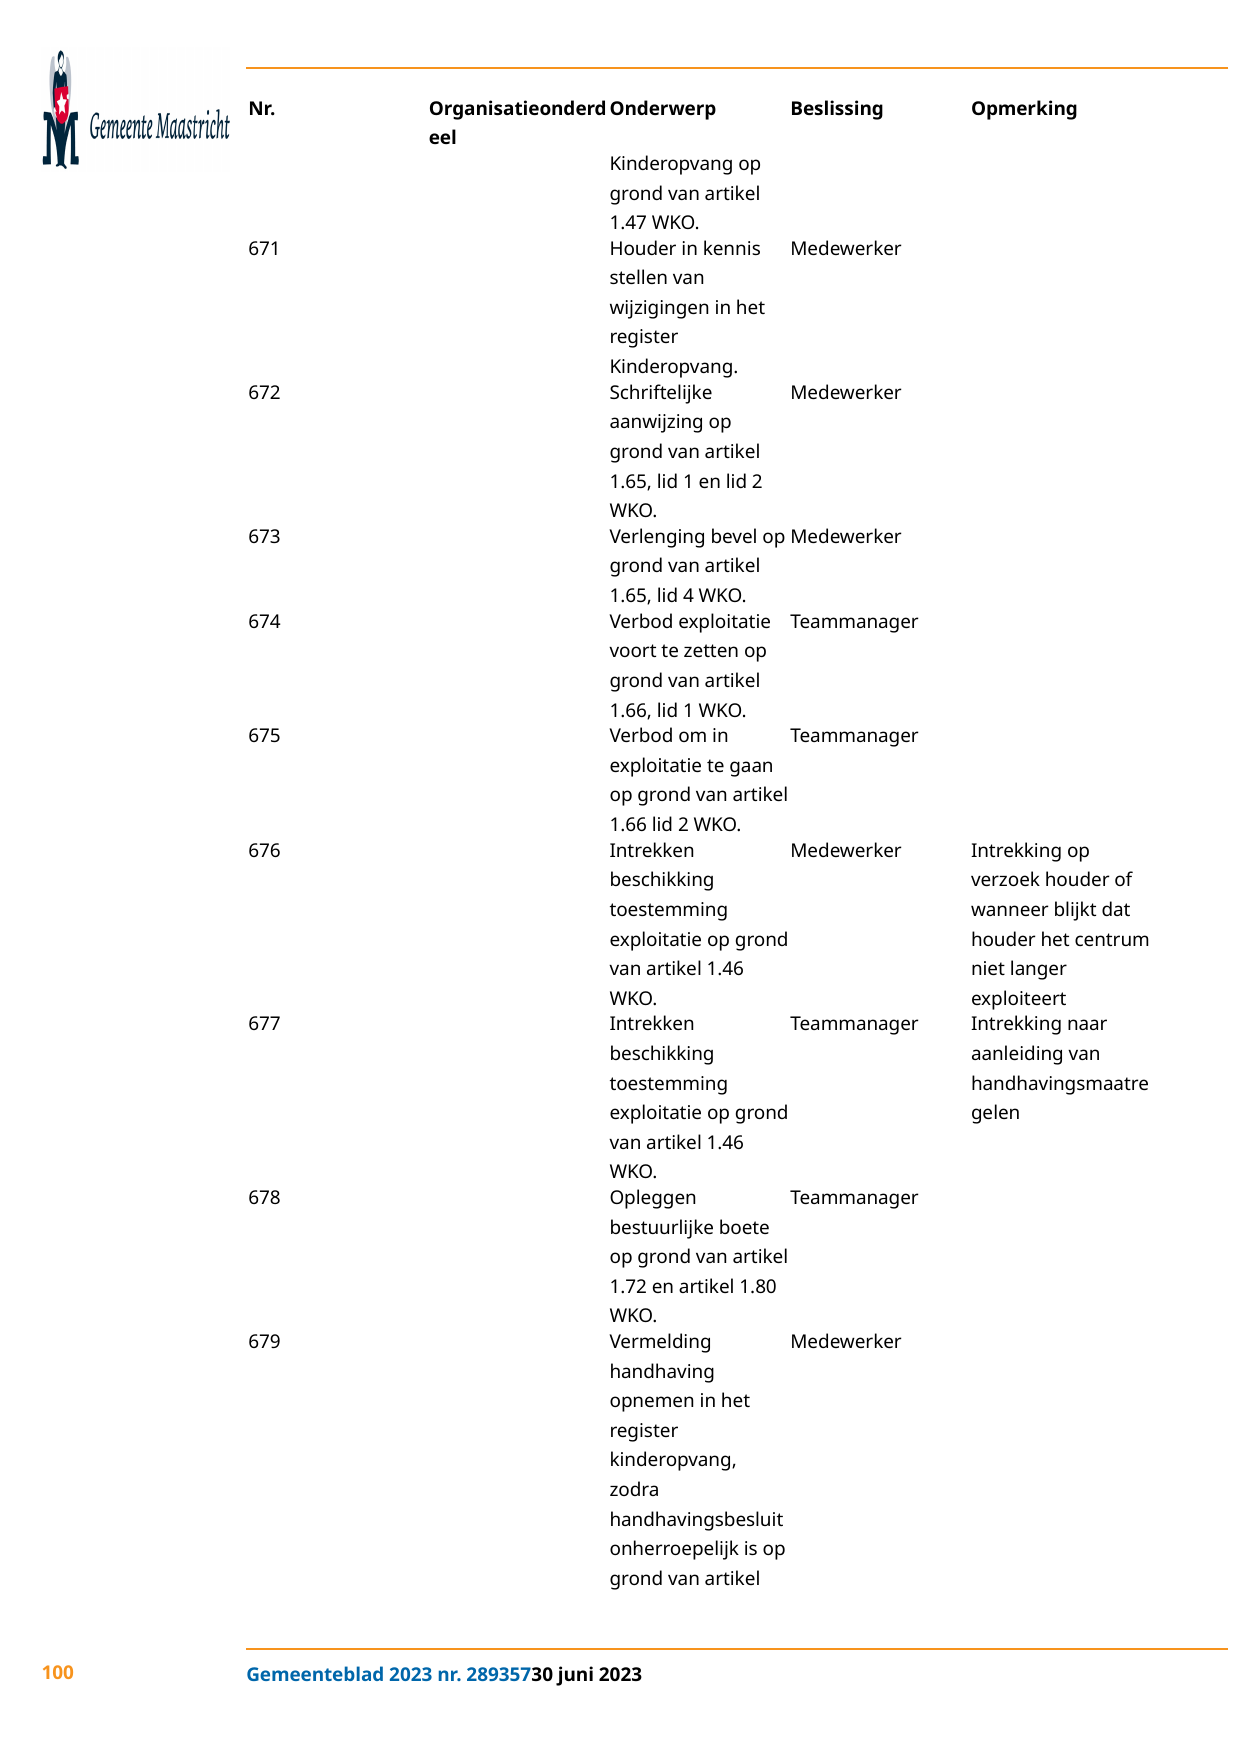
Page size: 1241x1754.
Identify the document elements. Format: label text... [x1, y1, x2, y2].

table_cell Opleggen bestuurlijke boete op grond van artikel 1.72 en artikel 1.80 WKO. [609, 1184, 790, 1328]
table_cell 673 [248, 523, 429, 608]
table_cell [971, 150, 1152, 235]
table_cell [429, 608, 609, 722]
table_cell [971, 723, 1152, 837]
table_cell Verlenging bevel op grond van artikel 1.65, lid 4 WKO. [609, 523, 790, 608]
table_cell 671 [248, 235, 429, 379]
table_cell Medewerker [790, 837, 971, 1011]
table_header Opmerking [971, 95, 1152, 150]
table_cell [429, 235, 609, 379]
table_cell 675 [248, 723, 429, 837]
table_cell Medewerker [790, 1328, 971, 1591]
table_cell Intrekking naar aanleiding van handhavingsmaatregelen [971, 1011, 1152, 1184]
table_header Onderwerp [609, 95, 790, 150]
table_cell [971, 608, 1152, 722]
table_cell [429, 1011, 609, 1184]
table_cell [429, 150, 609, 235]
table_cell Kinderopvang op grond van artikel 1.47 WKO. [609, 150, 790, 235]
table_cell Vermelding handhaving opnemen in het register kinderopvang, zodra handhavingsbesluit onherroepelijk is op grond van artikel [609, 1328, 790, 1591]
table_cell Teammanager [790, 1184, 971, 1328]
table_cell [971, 1184, 1152, 1328]
table_header Organisatieonderdeel [429, 95, 609, 150]
table_header Nr. [248, 95, 429, 150]
table_cell [429, 523, 609, 608]
table_cell [429, 723, 609, 837]
table_header Beslissing [790, 95, 971, 150]
table_cell [248, 150, 429, 235]
table_cell [971, 1328, 1152, 1591]
table_cell 672 [248, 379, 429, 523]
table_cell 677 [248, 1011, 429, 1184]
table_cell Teammanager [790, 723, 971, 837]
table_cell [971, 523, 1152, 608]
table_cell Teammanager [790, 1011, 971, 1184]
table_cell Medewerker [790, 523, 971, 608]
table_cell 679 [248, 1328, 429, 1591]
table_cell [429, 1328, 609, 1591]
table_cell Verbod exploitatie voort te zetten op grond van artikel 1.66, lid 1 WKO. [609, 608, 790, 722]
table_cell [971, 379, 1152, 523]
table_cell Intrekken beschikking toestemming exploitatie op grond van artikel 1.46 WKO. [609, 837, 790, 1011]
table_cell Teammanager [790, 608, 971, 722]
picture [41, 47, 231, 172]
table_cell Houder in kennis stellen van wijzigingen in het register Kinderopvang. [609, 235, 790, 379]
table_cell Intrekken beschikking toestemming exploitatie op grond van artikel 1.46 WKO. [609, 1011, 790, 1184]
table_cell [790, 150, 971, 235]
table_cell 674 [248, 608, 429, 722]
table_cell Schriftelijke aanwijzing op grond van artikel 1.65, lid 1 en lid 2 WKO. [609, 379, 790, 523]
table_cell 676 [248, 837, 429, 1011]
table_cell [429, 379, 609, 523]
table_cell [971, 235, 1152, 379]
table_cell [429, 1184, 609, 1328]
table_cell 678 [248, 1184, 429, 1328]
table_cell Verbod om in exploitatie te gaan op grond van artikel 1.66 lid 2 WKO. [609, 723, 790, 837]
table_cell [429, 837, 609, 1011]
table_cell Medewerker [790, 235, 971, 379]
table_cell Medewerker [790, 379, 971, 523]
table_cell Intrekking op verzoek houder of wanneer blijkt dat houder het centrum niet langer exploiteert [971, 837, 1152, 1011]
